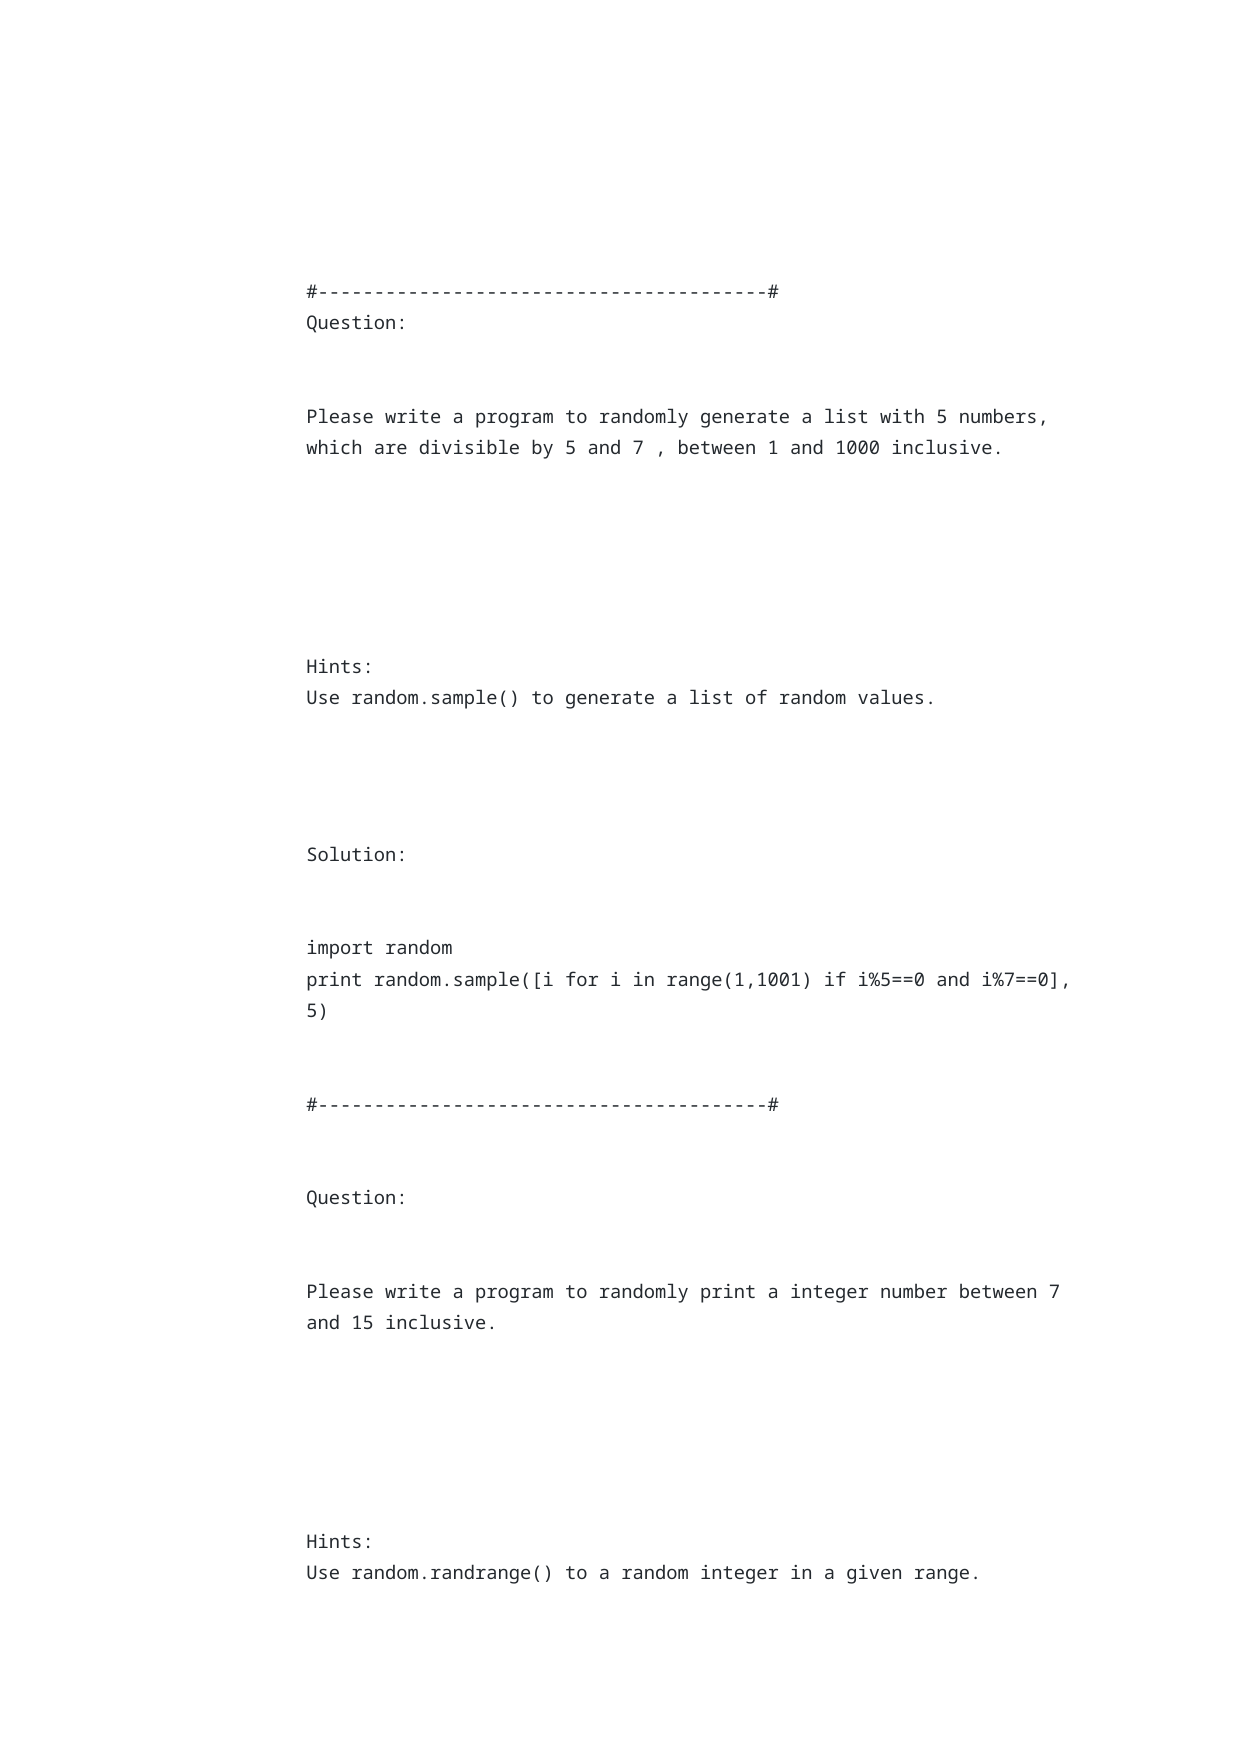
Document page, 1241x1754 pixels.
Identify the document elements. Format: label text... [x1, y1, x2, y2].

table_cell [291, 585, 1091, 648]
table_cell Solution: [291, 835, 1091, 866]
table_cell [146, 523, 291, 585]
table_cell [291, 1023, 1091, 1085]
table_cell [146, 835, 291, 866]
table_cell Hints: [291, 648, 1091, 679]
table_cell [291, 1210, 1091, 1273]
table_cell [146, 1460, 291, 1523]
table_cell Please write a program to randomly generate a list with 5 numbers, which are divisible by 5 and 7 , between 1 and 1000 inclusive. [291, 398, 1091, 460]
table_cell [146, 1523, 291, 1554]
table_cell [146, 1179, 291, 1210]
table_cell [146, 866, 291, 929]
table_cell [291, 210, 1091, 273]
table_cell [291, 1460, 1091, 1523]
table_cell [146, 585, 291, 648]
table_cell [291, 710, 1091, 773]
table_cell [291, 1116, 1091, 1179]
table_cell Question: [291, 1179, 1091, 1210]
table_cell [146, 148, 291, 210]
table_cell [291, 1335, 1091, 1398]
table_cell [291, 773, 1091, 835]
table_cell [146, 335, 291, 398]
table_cell [291, 148, 1091, 210]
table_cell [291, 1398, 1091, 1460]
table_cell Please write a program to randomly print a integer number between 7 and 15 inclusive. [291, 1273, 1091, 1335]
table_cell [291, 523, 1091, 585]
table_cell [291, 335, 1091, 398]
table_cell [146, 1554, 291, 1585]
table_cell Use random.randrange() to a random integer in a given range. [291, 1554, 1091, 1585]
table_cell [146, 679, 291, 710]
table_cell [291, 866, 1091, 929]
table_cell Question: [291, 304, 1091, 335]
table_cell [146, 1116, 291, 1179]
table_cell [146, 1085, 291, 1116]
table_cell [146, 1335, 291, 1398]
table_cell [146, 1273, 291, 1335]
table_cell [146, 210, 291, 273]
table_cell Hints: [291, 1523, 1091, 1554]
table_cell [146, 1398, 291, 1460]
table_cell [146, 710, 291, 773]
table_cell [146, 648, 291, 679]
table_cell [291, 460, 1091, 523]
table_cell [146, 398, 291, 460]
table_cell Use random.sample() to generate a list of random values. [291, 679, 1091, 710]
table_cell [146, 1210, 291, 1273]
table_cell [146, 273, 291, 304]
table_cell #----------------------------------------# [291, 1085, 1091, 1116]
table_cell [146, 460, 291, 523]
table_cell [146, 960, 291, 1023]
table_cell #----------------------------------------# [291, 273, 1091, 304]
table_cell import random [291, 929, 1091, 960]
table_cell [146, 304, 291, 335]
table_cell [146, 1023, 291, 1085]
table_cell print random.sample([i for i in range(1,1001) if i%5==0 and i%7==0], 5) [291, 960, 1091, 1023]
table_cell [146, 773, 291, 835]
table_cell [146, 929, 291, 960]
